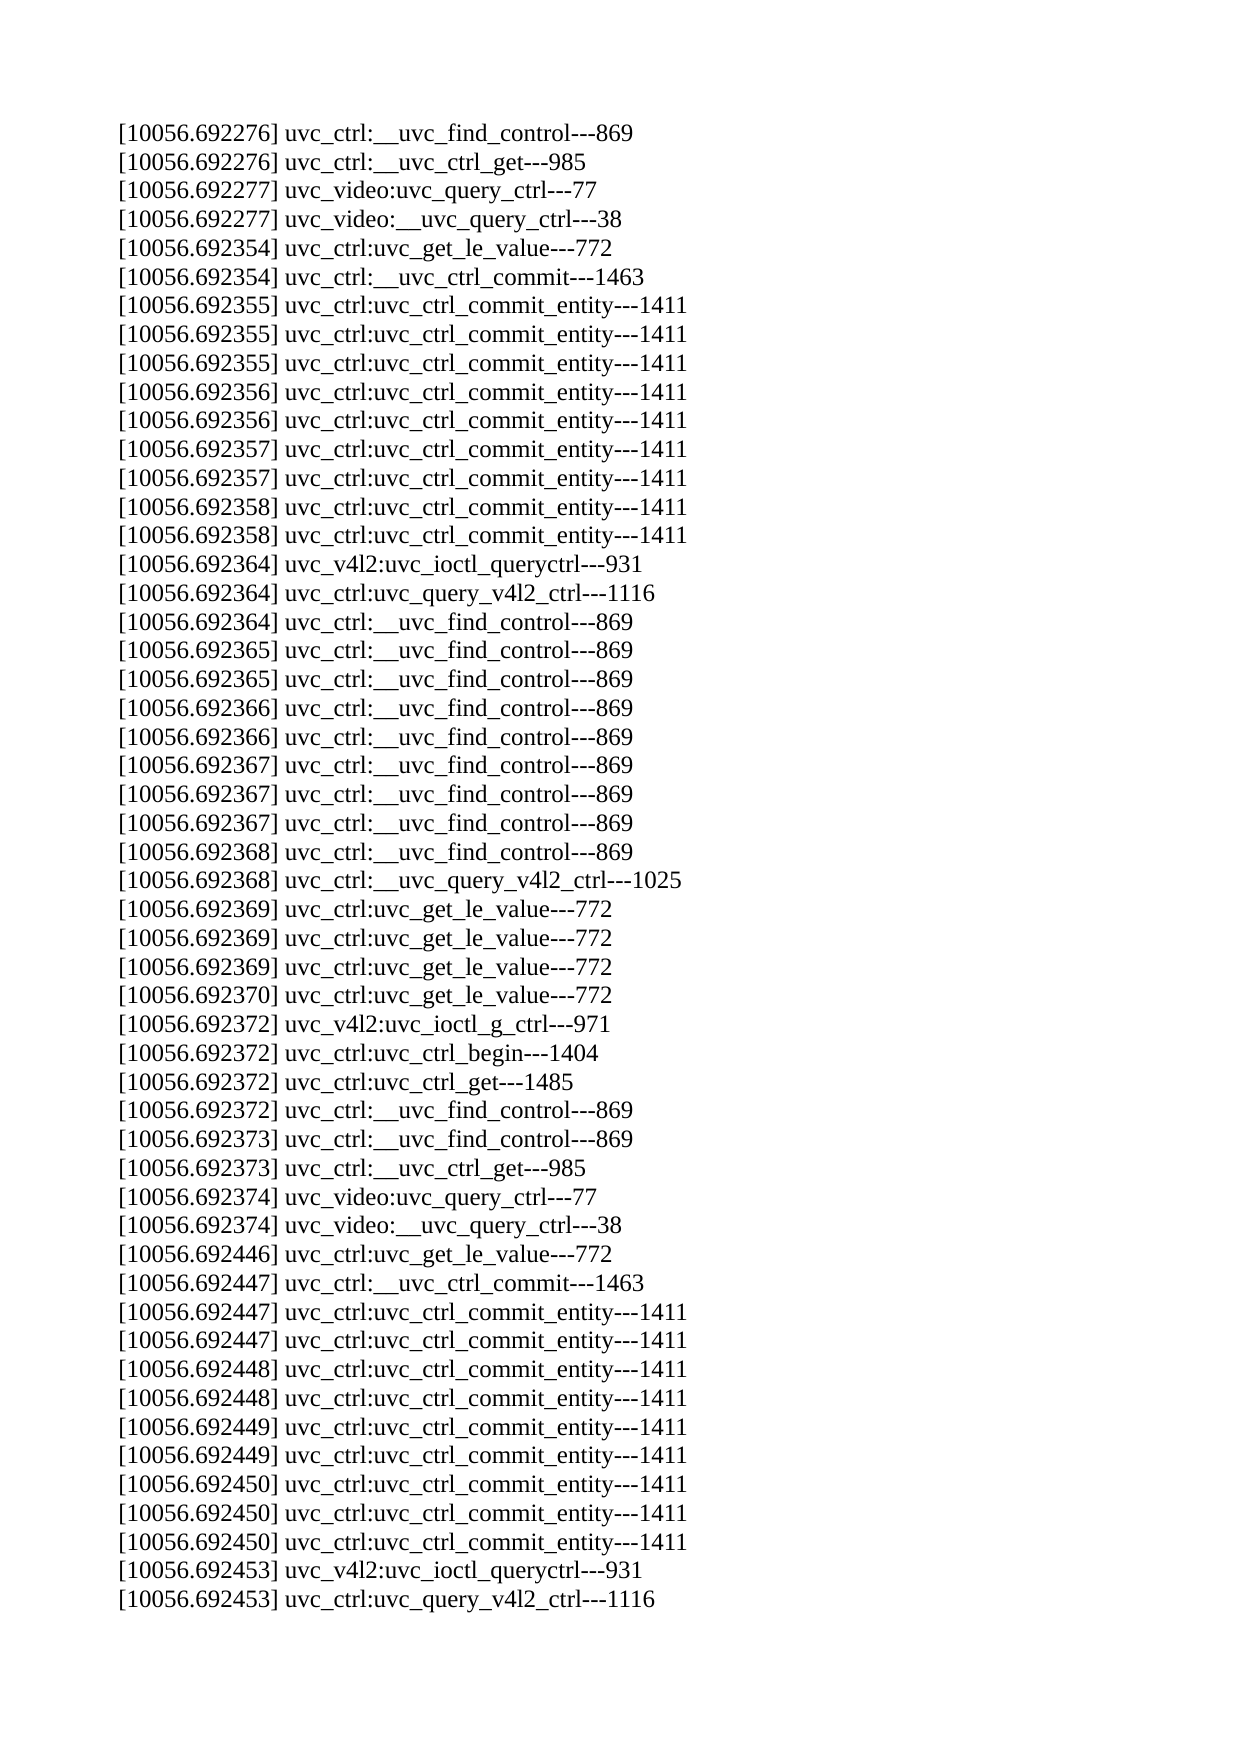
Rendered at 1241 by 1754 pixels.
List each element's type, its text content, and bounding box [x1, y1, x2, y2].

text [10056.692364] uvc_ctrl:__uvc_find_control---869 [118, 607, 1122, 636]
text [10056.692446] uvc_ctrl:uvc_get_le_value---772 [118, 1239, 1122, 1268]
text [10056.692355] uvc_ctrl:uvc_ctrl_commit_entity---1411 [118, 291, 1122, 319]
text [10056.692357] uvc_ctrl:uvc_ctrl_commit_entity---1411 [118, 434, 1122, 463]
text [10056.692450] uvc_ctrl:uvc_ctrl_commit_entity---1411 [118, 1469, 1122, 1498]
text [10056.692369] uvc_ctrl:uvc_get_le_value---772 [118, 894, 1122, 923]
text [10056.692450] uvc_ctrl:uvc_ctrl_commit_entity---1411 [118, 1527, 1122, 1556]
text [10056.692358] uvc_ctrl:uvc_ctrl_commit_entity---1411 [118, 521, 1122, 549]
text [10056.692374] uvc_video:uvc_query_ctrl---77 [118, 1182, 1122, 1211]
text [10056.692364] uvc_ctrl:uvc_query_v4l2_ctrl---1116 [118, 578, 1122, 607]
text [10056.692367] uvc_ctrl:__uvc_find_control---869 [118, 779, 1122, 808]
text [10056.692366] uvc_ctrl:__uvc_find_control---869 [118, 722, 1122, 751]
text [10056.692368] uvc_ctrl:__uvc_find_control---869 [118, 837, 1122, 866]
text [10056.692450] uvc_ctrl:uvc_ctrl_commit_entity---1411 [118, 1498, 1122, 1527]
text [10056.692355] uvc_ctrl:uvc_ctrl_commit_entity---1411 [118, 319, 1122, 348]
text [10056.692355] uvc_ctrl:uvc_ctrl_commit_entity---1411 [118, 348, 1122, 377]
text [10056.692372] uvc_ctrl:uvc_ctrl_begin---1404 [118, 1038, 1122, 1067]
text [10056.692364] uvc_v4l2:uvc_ioctl_queryctrl---931 [118, 549, 1122, 578]
text [10056.692354] uvc_ctrl:__uvc_ctrl_commit---1463 [118, 262, 1122, 291]
text [10056.692358] uvc_ctrl:uvc_ctrl_commit_entity---1411 [118, 492, 1122, 521]
text [10056.692276] uvc_ctrl:__uvc_ctrl_get---985 [118, 147, 1122, 176]
text [10056.692447] uvc_ctrl:uvc_ctrl_commit_entity---1411 [118, 1326, 1122, 1354]
text [10056.692448] uvc_ctrl:uvc_ctrl_commit_entity---1411 [118, 1354, 1122, 1383]
text [10056.692447] uvc_ctrl:__uvc_ctrl_commit---1463 [118, 1268, 1122, 1297]
text [10056.692367] uvc_ctrl:__uvc_find_control---869 [118, 808, 1122, 837]
text [10056.692356] uvc_ctrl:uvc_ctrl_commit_entity---1411 [118, 377, 1122, 406]
text [10056.692368] uvc_ctrl:__uvc_query_v4l2_ctrl---1025 [118, 866, 1122, 894]
text [10056.692367] uvc_ctrl:__uvc_find_control---869 [118, 751, 1122, 779]
text [10056.692277] uvc_video:__uvc_query_ctrl---38 [118, 204, 1122, 233]
text [10056.692370] uvc_ctrl:uvc_get_le_value---772 [118, 981, 1122, 1009]
text [10056.692365] uvc_ctrl:__uvc_find_control---869 [118, 664, 1122, 693]
text [10056.692373] uvc_ctrl:__uvc_find_control---869 [118, 1124, 1122, 1153]
text [10056.692373] uvc_ctrl:__uvc_ctrl_get---985 [118, 1153, 1122, 1182]
text [10056.692356] uvc_ctrl:uvc_ctrl_commit_entity---1411 [118, 406, 1122, 434]
text [10056.692372] uvc_v4l2:uvc_ioctl_g_ctrl---971 [118, 1009, 1122, 1038]
text [10056.692357] uvc_ctrl:uvc_ctrl_commit_entity---1411 [118, 463, 1122, 492]
text [10056.692448] uvc_ctrl:uvc_ctrl_commit_entity---1411 [118, 1383, 1122, 1412]
text [10056.692354] uvc_ctrl:uvc_get_le_value---772 [118, 233, 1122, 262]
text [10056.692366] uvc_ctrl:__uvc_find_control---869 [118, 693, 1122, 722]
text [10056.692277] uvc_video:uvc_query_ctrl---77 [118, 176, 1122, 204]
text [10056.692365] uvc_ctrl:__uvc_find_control---869 [118, 636, 1122, 664]
text [10056.692372] uvc_ctrl:uvc_ctrl_get---1485 [118, 1067, 1122, 1096]
text [10056.692369] uvc_ctrl:uvc_get_le_value---772 [118, 952, 1122, 981]
text [10056.692276] uvc_ctrl:__uvc_find_control---869 [118, 118, 1122, 147]
text [10056.692374] uvc_video:__uvc_query_ctrl---38 [118, 1211, 1122, 1239]
text [10056.692449] uvc_ctrl:uvc_ctrl_commit_entity---1411 [118, 1441, 1122, 1469]
text [10056.692447] uvc_ctrl:uvc_ctrl_commit_entity---1411 [118, 1297, 1122, 1326]
text [10056.692453] uvc_ctrl:uvc_query_v4l2_ctrl---1116 [118, 1584, 1122, 1613]
text [10056.692449] uvc_ctrl:uvc_ctrl_commit_entity---1411 [118, 1412, 1122, 1441]
text [10056.692372] uvc_ctrl:__uvc_find_control---869 [118, 1096, 1122, 1124]
text [10056.692369] uvc_ctrl:uvc_get_le_value---772 [118, 923, 1122, 952]
text [10056.692453] uvc_v4l2:uvc_ioctl_queryctrl---931 [118, 1556, 1122, 1584]
